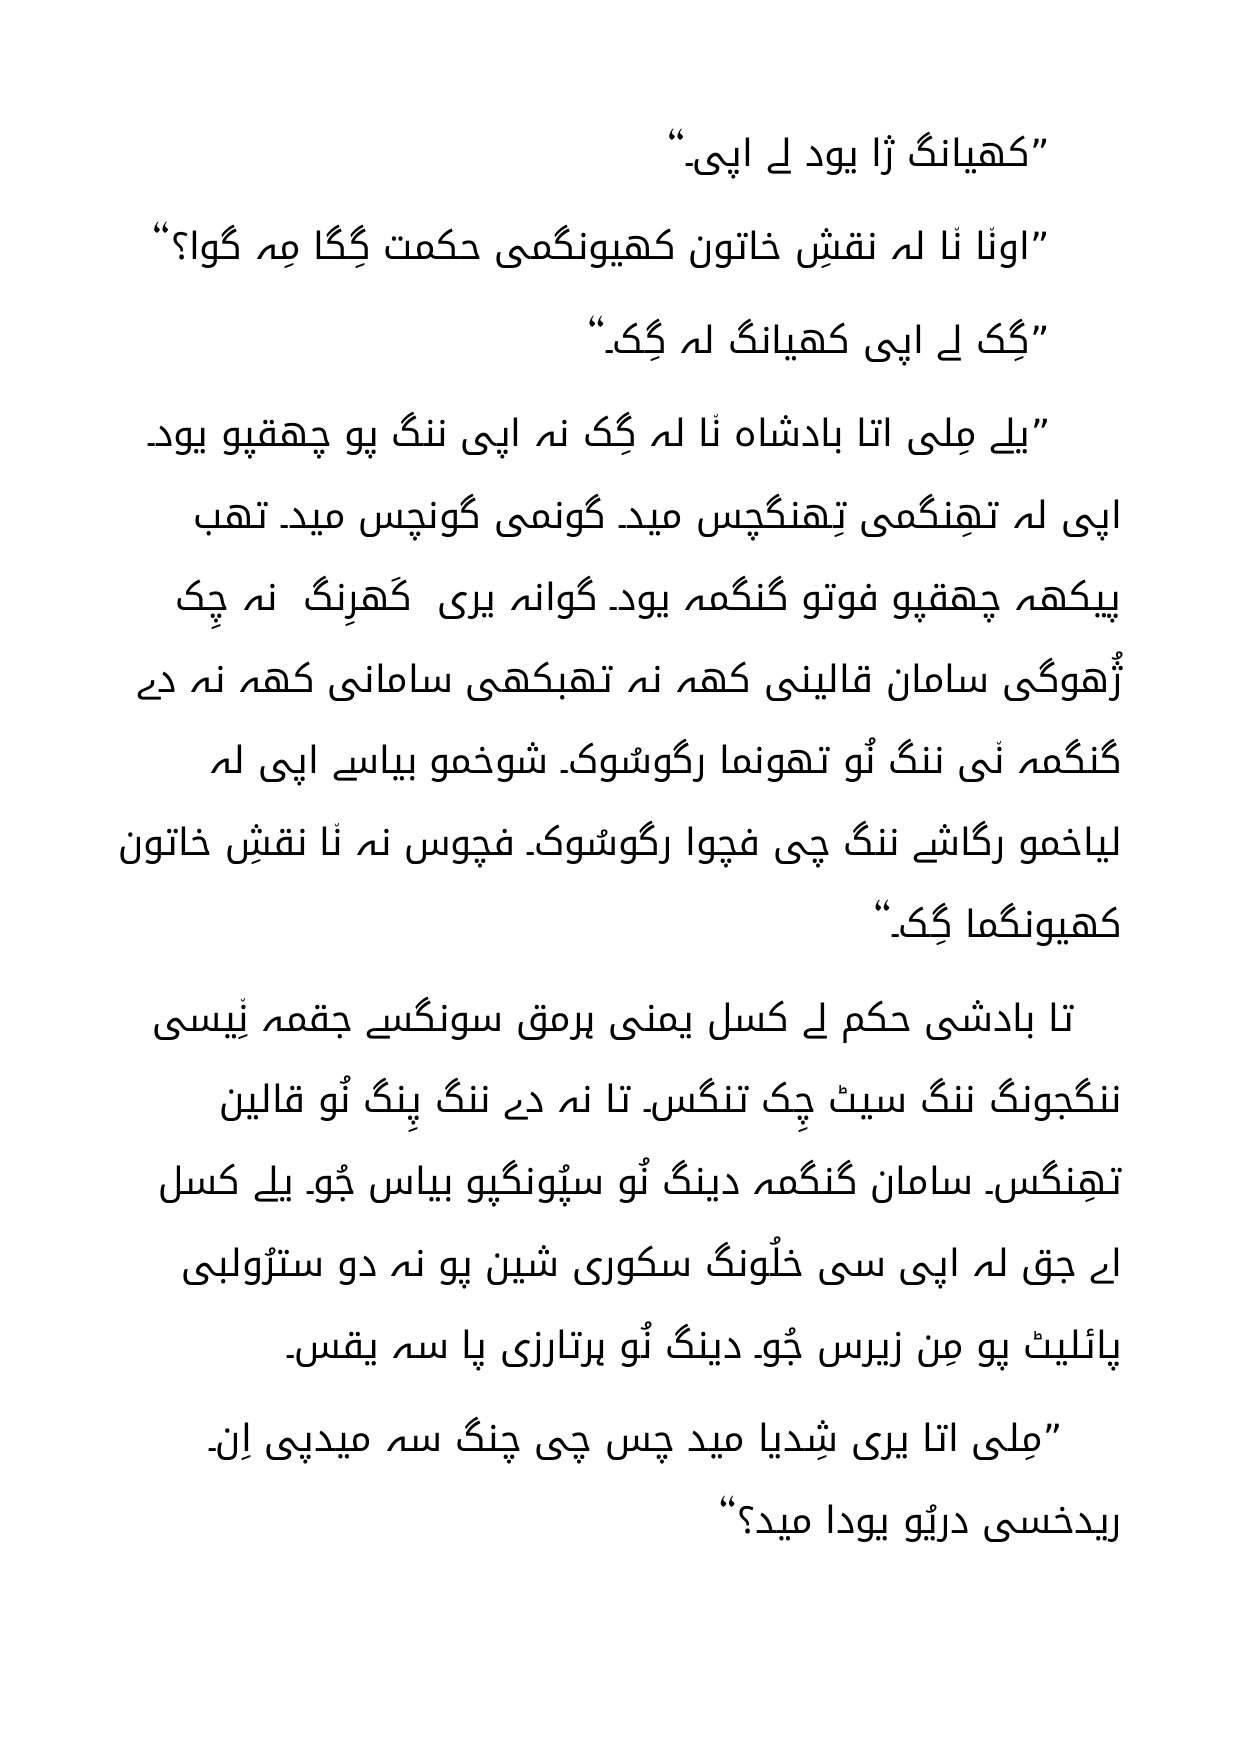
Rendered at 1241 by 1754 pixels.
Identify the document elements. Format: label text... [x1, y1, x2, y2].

text ”یلے مِلی اتا بادشاہ ن٘ا لہ گِک نہ اپی ننگ پو چھقپو یود۔ اپی لہ تھِنگمی تِھنگچس مید۔ گونمی گونچس مید۔ تھب پیکھہ چھقپو فوتو گنگمہ یود۔ گوانہ یری کَھرِنگ نہ چِک ژُھوگی سامان قالینی کھہ نہ تھبکھی سامانی کھہ نہ دے گنگمہ ن٘ی ننگ نُو تھونما رگوسُوک۔ شوخمو بیاسے اپی لہ لیاخمو رگاشے ننگ چی فچوا رگوسُوک۔ فچوس نہ ن٘ا نقشِ خاتون کھیونگما گِک۔“ [118, 399, 1122, 961]
text ”کھیانگ ژا یود لے اپی۔“ [118, 118, 1122, 189]
text تا بادشی حکم لے کسل یمنی ہرمق سونگسے جقمہ نِ٘یسی ننگجونگ ننگ سیٹ چِک تنگس۔ تا نہ دے ننگ پِنگ نُو قالین تھِنگس۔ سامان گنگمہ دینگ نُو سپُونگپو بیاس جُو۔ یلے کسل اے جق لہ اپی سی خلُونگ سکوری شین پو نہ دو سترُولبی پائلیٹ پو مِن زیرس جُو۔ دینگ نُو ہرتارزی پا سہ یقس۔ [118, 983, 1122, 1381]
text ”مِلی اتا یری شِدیا مید چس چی چنگ سہ میدپی اِن۔ ریدخسی دریُو یودا مید؟“ [118, 1403, 1122, 1556]
text ”اون٘ا ن٘ا لہ نقشِ خاتون کھیونگمی حکمت گِگا مِہ گوا؟“ [118, 212, 1122, 283]
text ”گِک لے اپی کھیانگ لہ گِک۔“ [118, 305, 1122, 376]
